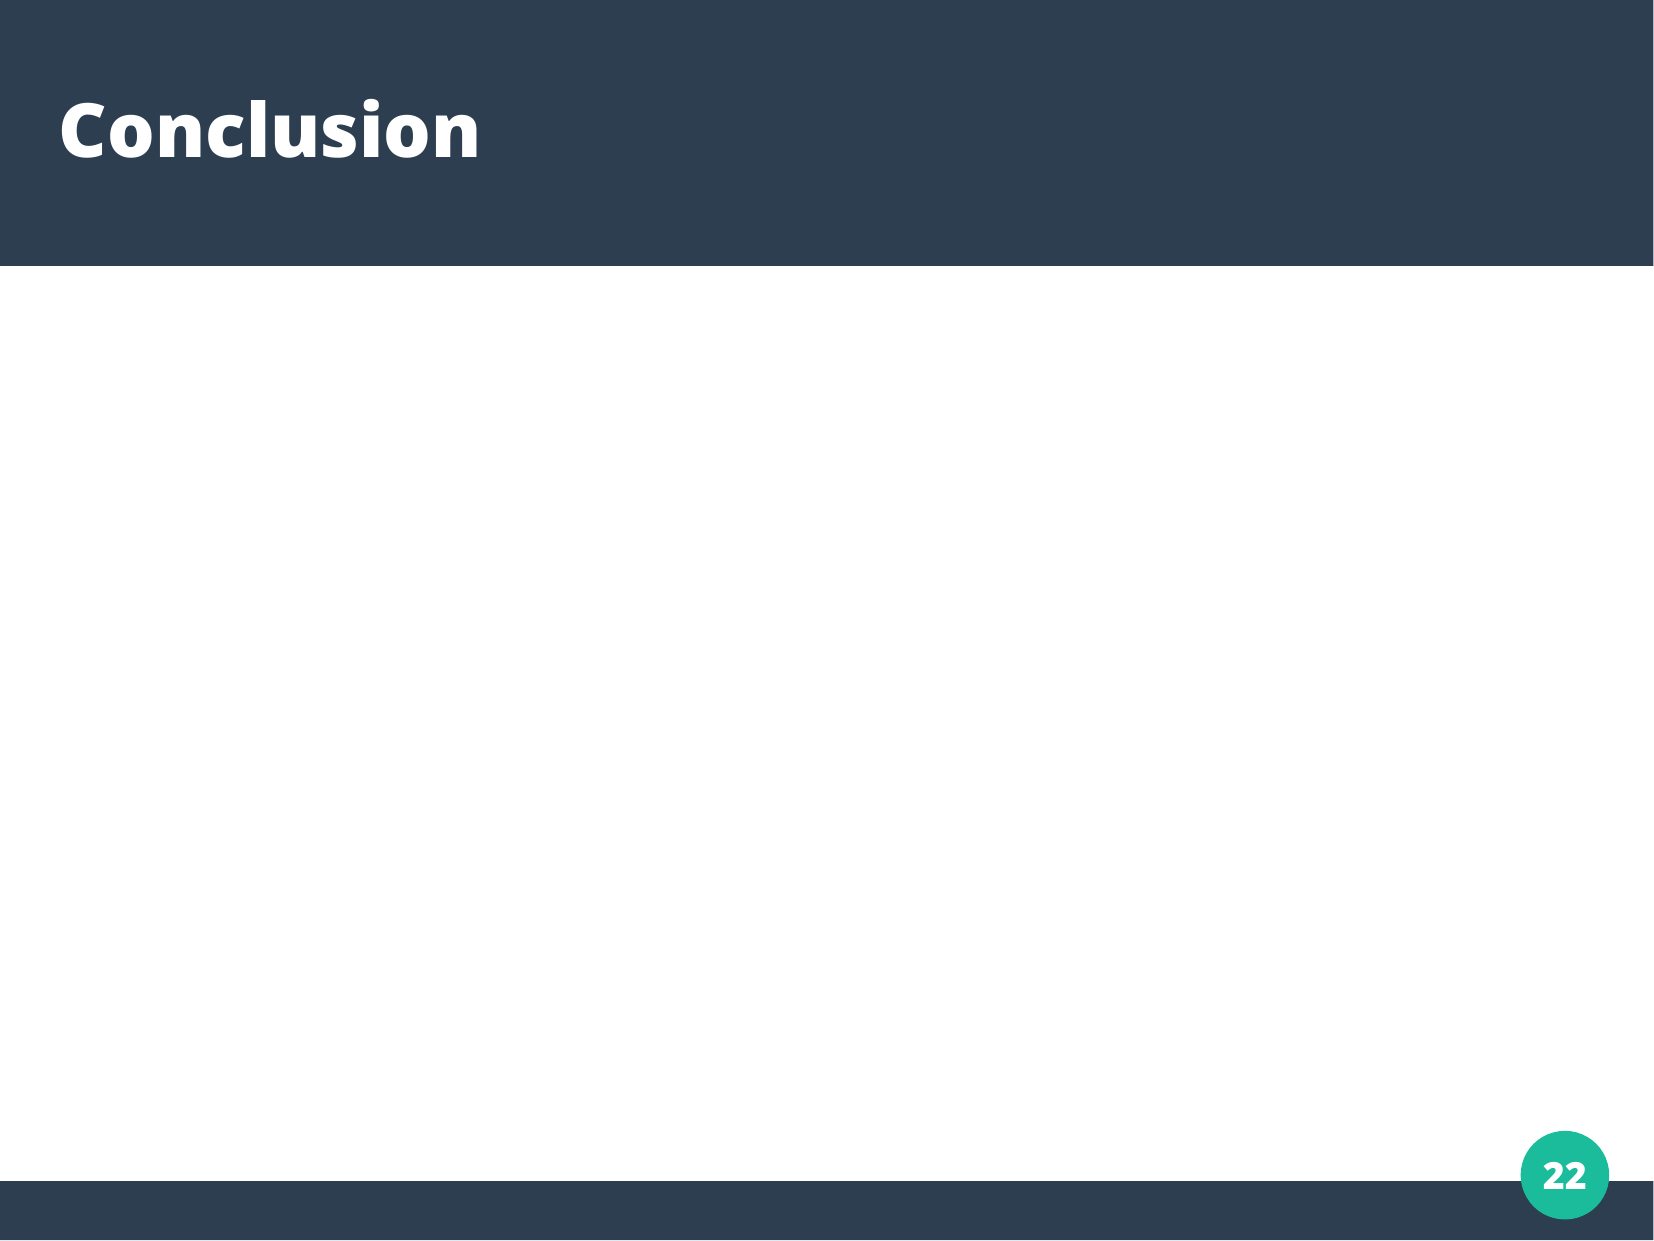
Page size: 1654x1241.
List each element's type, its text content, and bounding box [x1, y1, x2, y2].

title Conclusion [58, 49, 1595, 207]
